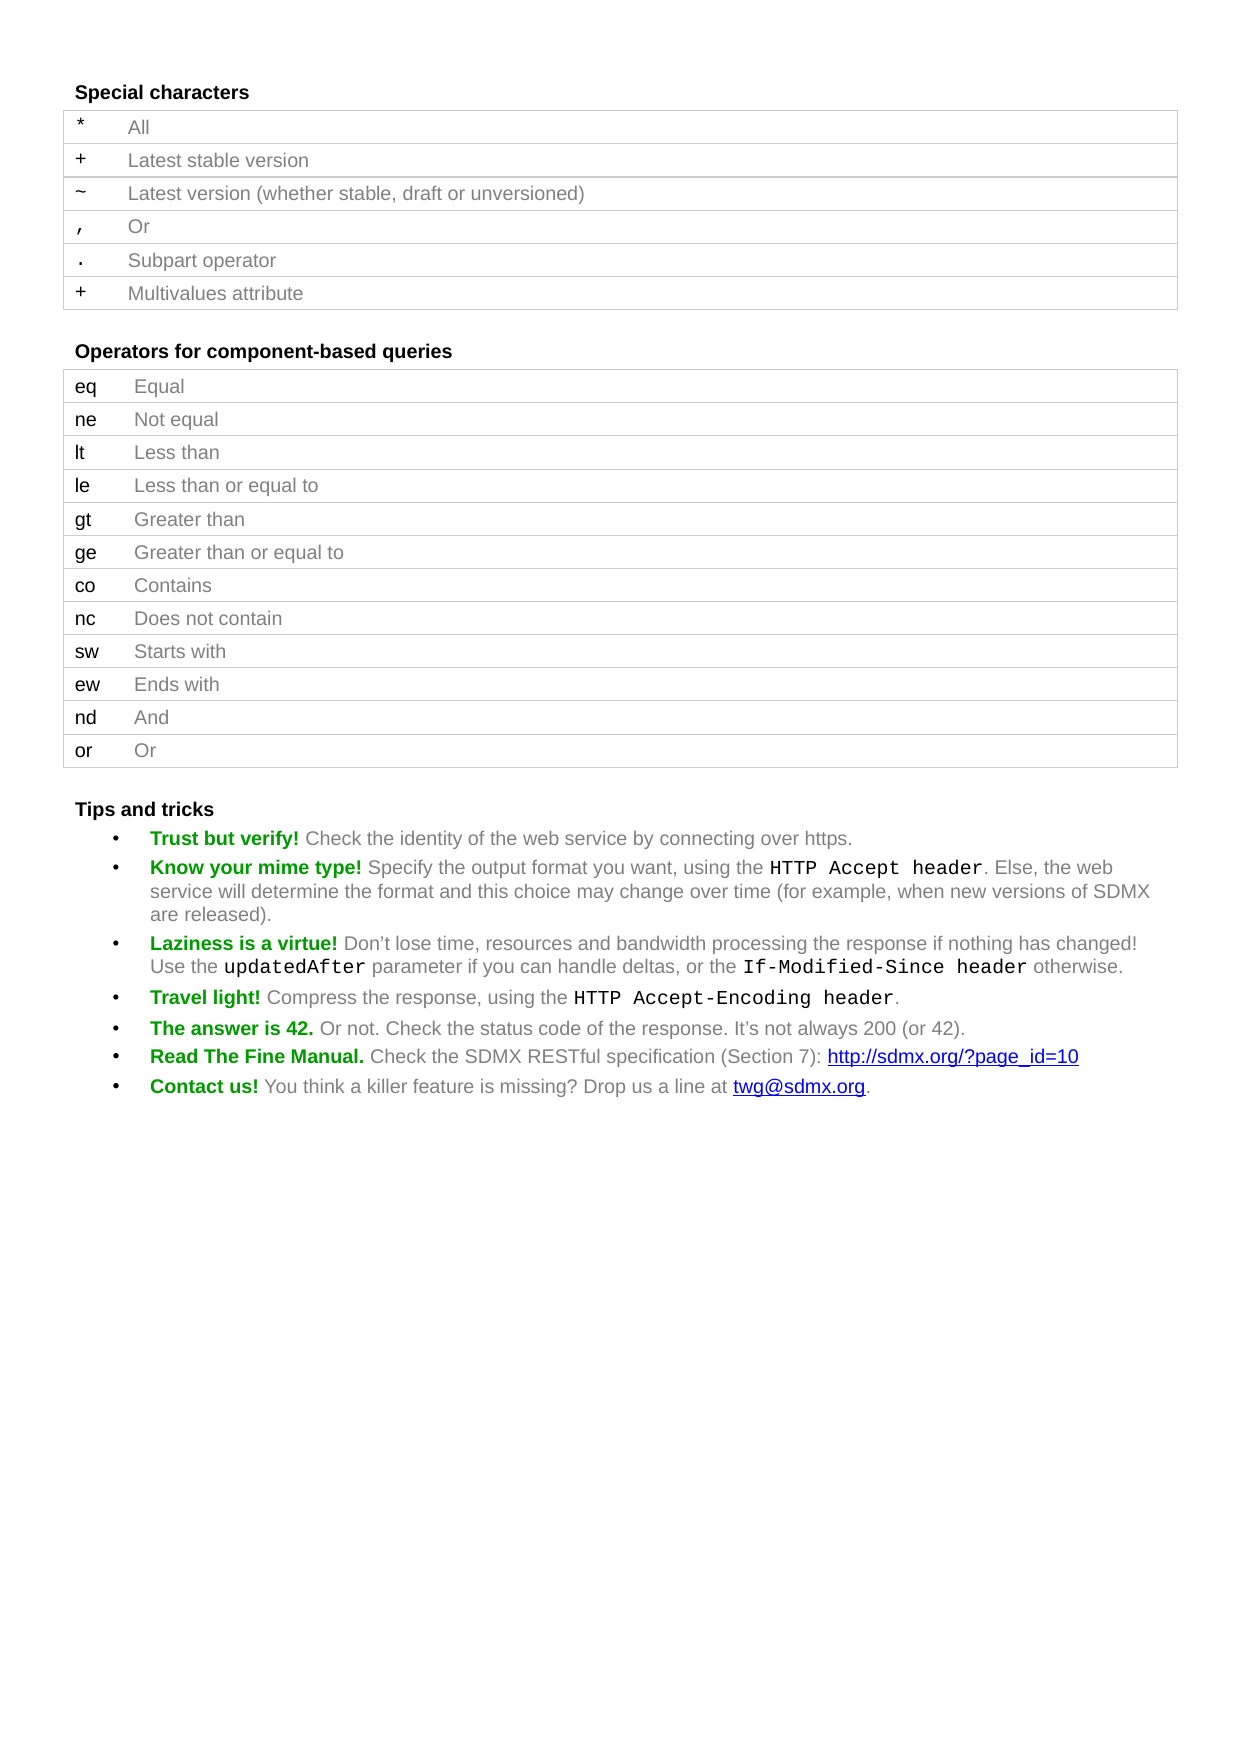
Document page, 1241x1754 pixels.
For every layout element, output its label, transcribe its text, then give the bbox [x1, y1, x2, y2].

table_cell + [64, 144, 116, 176]
table_cell gt [64, 503, 123, 535]
table_cell , [64, 211, 116, 243]
table_cell Contains [123, 569, 1177, 601]
table_cell ge [64, 536, 123, 568]
table_cell ~ [64, 178, 116, 209]
table_cell All [116, 111, 1177, 143]
subtitle Contact us! You think a killer feature is missing? Drop us a line at twg@sdmx.org. [112, 1075, 1165, 1098]
table_cell nd [64, 701, 123, 733]
table_cell or [64, 735, 123, 767]
table_cell co [64, 569, 123, 601]
subtitle Laziness is a virtue! Don’t lose time, resources and bandwidth processing the response if nothing has changed! Use the updatedAfter parameter if you can handle deltas, or the If-Modified-Since header otherwise. [112, 932, 1165, 979]
table_cell Greater than [123, 503, 1177, 535]
table_cell Does not contain [123, 602, 1177, 634]
table_cell lt [64, 436, 123, 468]
table_cell nc [64, 602, 123, 634]
table_cell Latest version (whether stable, draft or unversioned) [116, 178, 1177, 209]
table_cell + [64, 277, 116, 309]
subtitle Trust but verify! Check the identity of the web service by connecting over https. [112, 827, 1165, 850]
subtitle Tips and tricks [75, 798, 1165, 821]
table_cell Less than [123, 436, 1177, 468]
table_cell ne [64, 403, 123, 435]
table_cell Subpart operator [116, 244, 1177, 276]
table_cell Multivalues attribute [116, 277, 1177, 309]
table_cell Or [123, 735, 1177, 767]
table_cell Equal [123, 370, 1177, 402]
table_cell le [64, 470, 123, 502]
table_cell Greater than or equal to [123, 536, 1177, 568]
subtitle Read The Fine Manual. Check the SDMX RESTful specification (Section 7): http://sdmx.org/?page_id=10 [112, 1045, 1165, 1068]
table_cell ew [64, 668, 123, 700]
table_cell sw [64, 635, 123, 667]
table_cell Ends with [123, 668, 1177, 700]
table_cell Latest stable version [116, 144, 1177, 176]
table_cell . [64, 244, 116, 276]
subtitle Know your mime type! Specify the output format you want, using the HTTP Accept header. Else, the web service will determine the format and this choice may change over time (for example, when new versions of SDMX are released). [112, 856, 1165, 926]
subtitle The answer is 42. Or not. Check the status code of the response. It’s not always 200 (or 42). [112, 1016, 1165, 1039]
table_header Special characters [63, 75, 1177, 110]
table_cell Not equal [123, 403, 1177, 435]
table_cell Or [116, 211, 1177, 243]
table_header Operators for component-based queries [63, 334, 1177, 369]
table_cell Starts with [123, 635, 1177, 667]
table_cell Less than or equal to [123, 470, 1177, 502]
table_cell And [123, 701, 1177, 733]
subtitle Travel light! Compress the response, using the HTTP Accept-Encoding header. [112, 986, 1165, 1010]
table_cell * [64, 111, 116, 143]
table_cell eq [64, 370, 123, 402]
